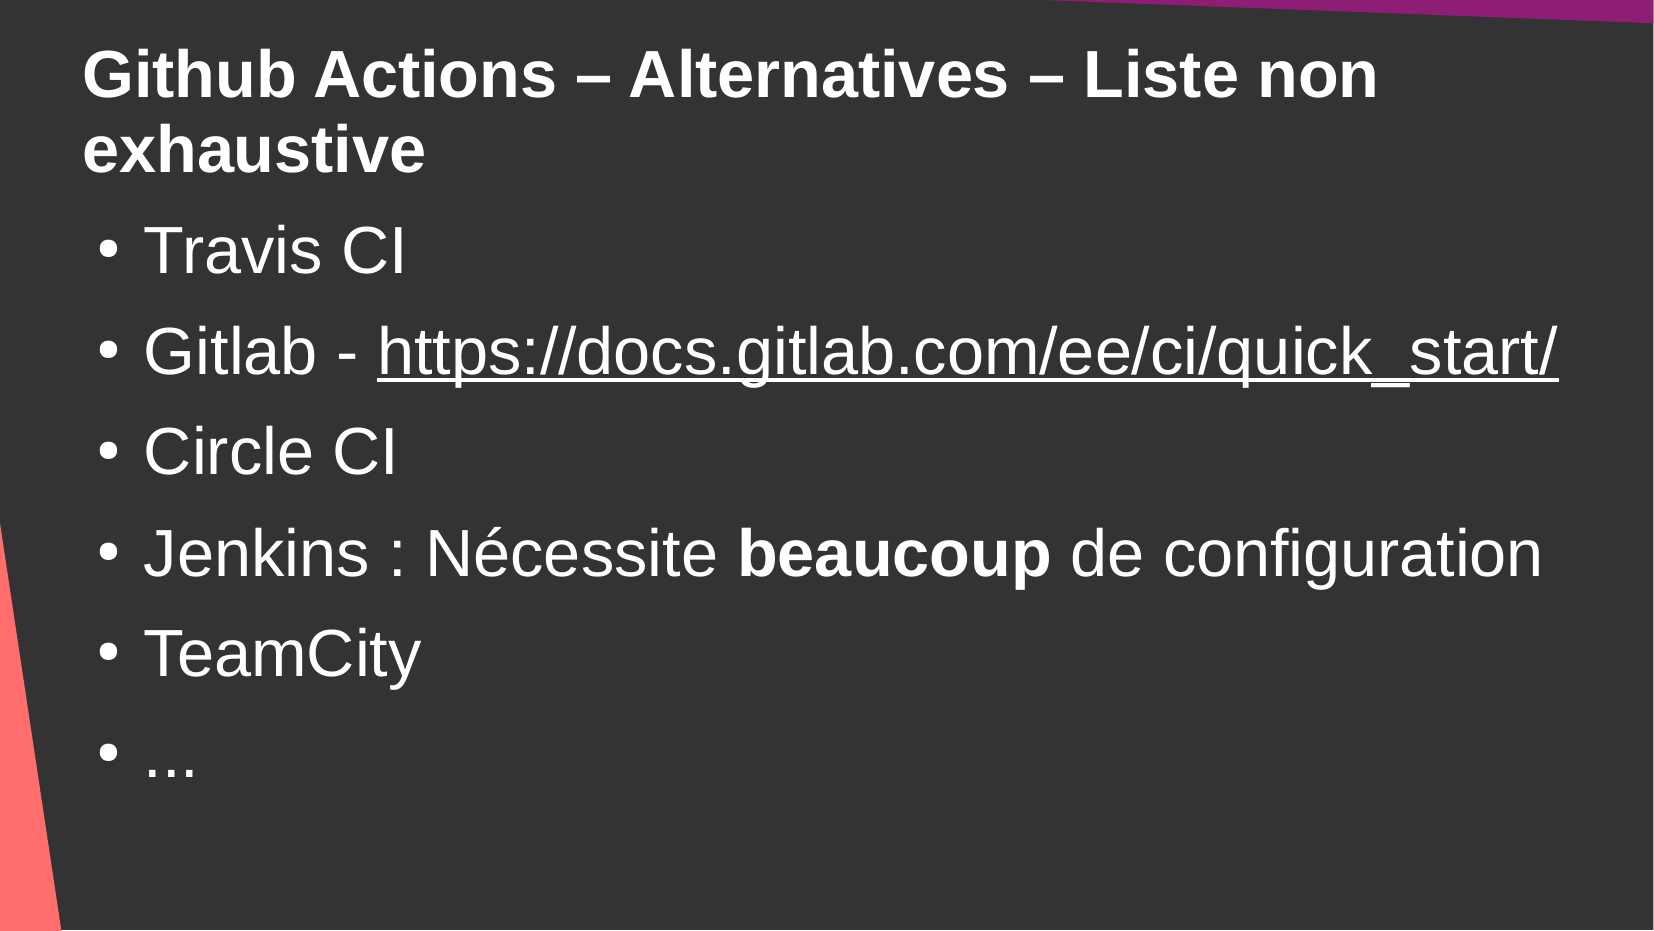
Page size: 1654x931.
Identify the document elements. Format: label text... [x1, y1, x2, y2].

text_box [1042, 0, 1654, 24]
list Travis CI Gitlab - https://docs.gitlab.com/ee/ci/quick_start/ Circle CI Jenkins : Nécessite beaucoup de configuration TeamCity ... [80, 212, 1560, 863]
text_box [0, 523, 62, 931]
title Github Actions – Alternatives – Liste non exhaustive [82, 37, 1571, 187]
